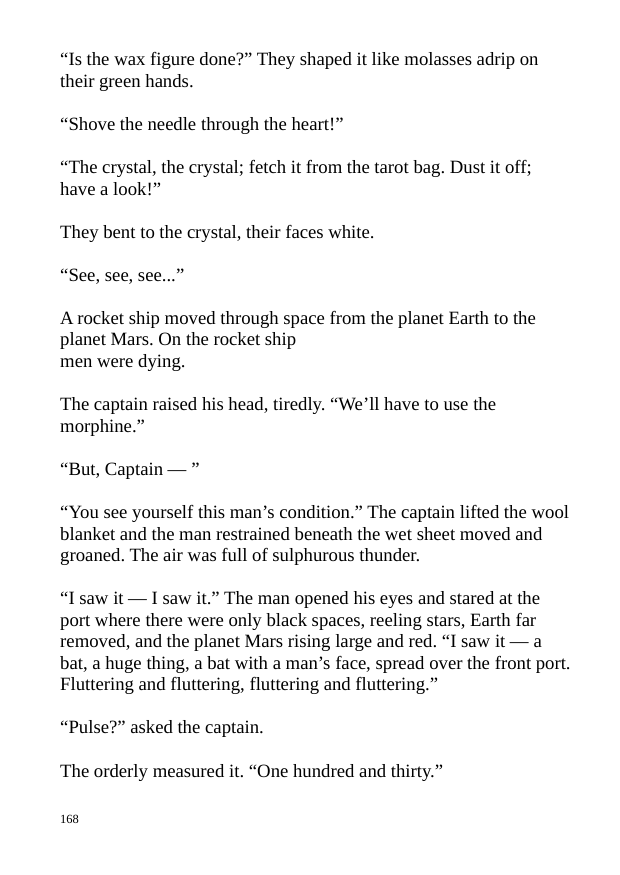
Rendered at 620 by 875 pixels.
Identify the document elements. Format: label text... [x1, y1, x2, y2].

text “Is the wax figure done?” They shaped it like molasses adrip on their green hands. “Shove the needle through the heart!” “The crystal, the crystal; fetch it from the tarot bag. Dust it off; have a look!” They bent to the crystal, their faces white. “See, see, see...” A rocket ship moved through space from the planet Earth to the planet Mars. On the rocket ship men were dying. The captain raised his head, tiredly. “We’ll have to use the morphine.” “But, Captain — ” “You see yourself this man’s condition.” The captain lifted the wool blanket and the man restrained beneath the wet sheet moved and groaned. The air was full of sulphurous thunder. “I saw it — I saw it.” The man opened his eyes and stared at the port where there were only black spaces, reeling stars, Earth far removed, and the planet Mars rising large and red. “I saw it — a bat, a huge thing, a bat with a man’s face, spread over the front port. Fluttering and fluttering, fluttering and fluttering.” “Pulse?” asked the captain. The orderly measured it. “One hundred and thirty.” [60, 48, 571, 781]
